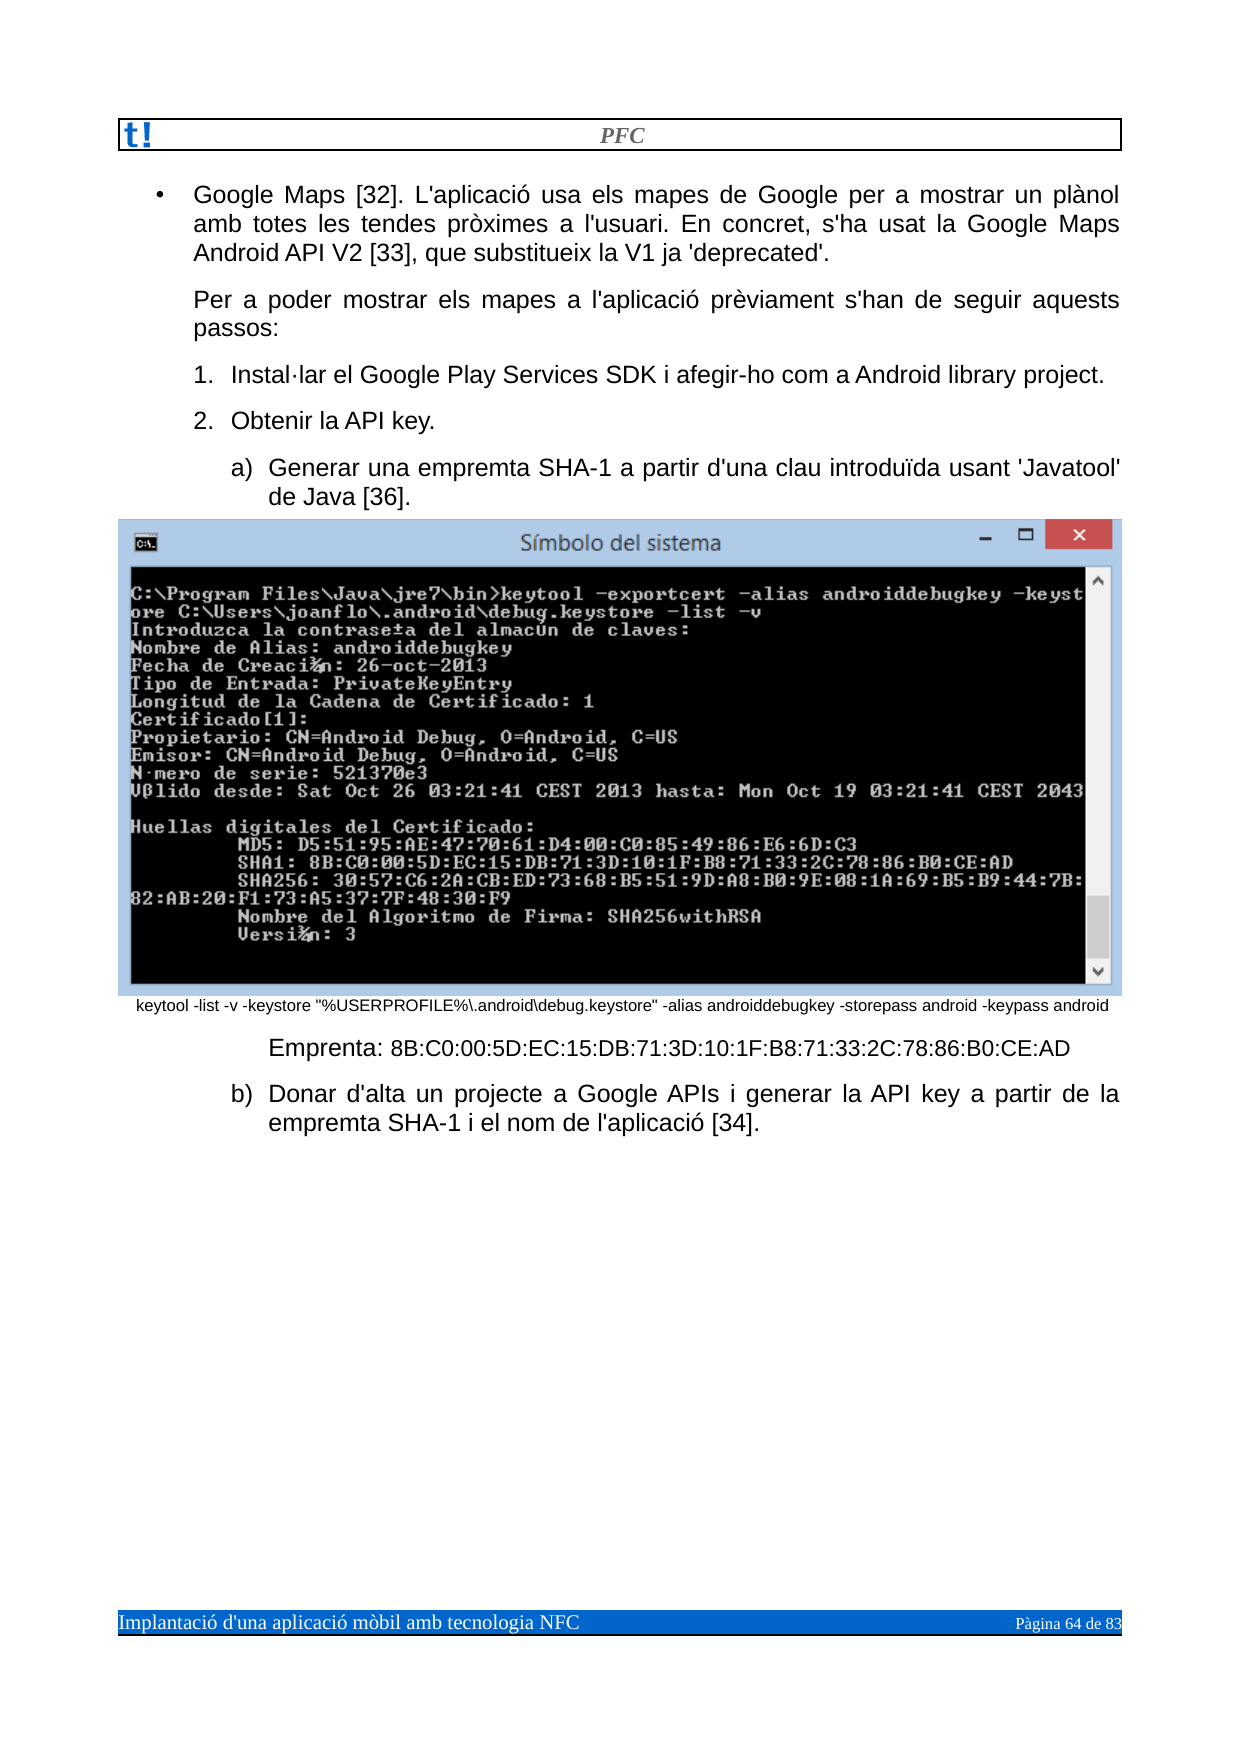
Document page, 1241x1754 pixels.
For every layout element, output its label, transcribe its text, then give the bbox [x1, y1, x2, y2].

list Generar una empremta SHA-1 a partir d'una clau introduïda usant 'Javatool' de Java [36]. [231, 453, 1122, 510]
picture [123, 121, 151, 148]
list Instal·lar el Google Play Services SDK i afegir-ho com a Android library project. [193, 360, 1122, 388]
list Per a poder mostrar els mapes a l'aplicació prèviament s'han de seguir aquests passos: [156, 284, 1122, 342]
list Google Maps [32]. L'aplicació usa els mapes de Google per a mostrar un plànol amb totes les tendes pròximes a l'usuari. En concret, s'ha usat la Google Maps Android API V2 [33], que substitueix la V1 ja 'deprecated'. [156, 181, 1122, 267]
picture [118, 519, 1123, 996]
list Donar d'alta un projecte a Google APIs i generar la API key a partir de la empremta SHA-1 i el nom de l'aplicació [34]. [231, 1079, 1122, 1137]
list Emprenta: 8B:C0:00:5D:EC:15:DB:71:3D:10:1F:B8:71:33:2C:78:86:B0:CE:AD [231, 1033, 1122, 1061]
list Obtenir la API key. [193, 406, 1122, 435]
text keytool -list -v -keystore "%USERPROFILE%\.android\debug.keystore" -alias androiddebugkey -storepass android -keypass android [118, 996, 1122, 1015]
